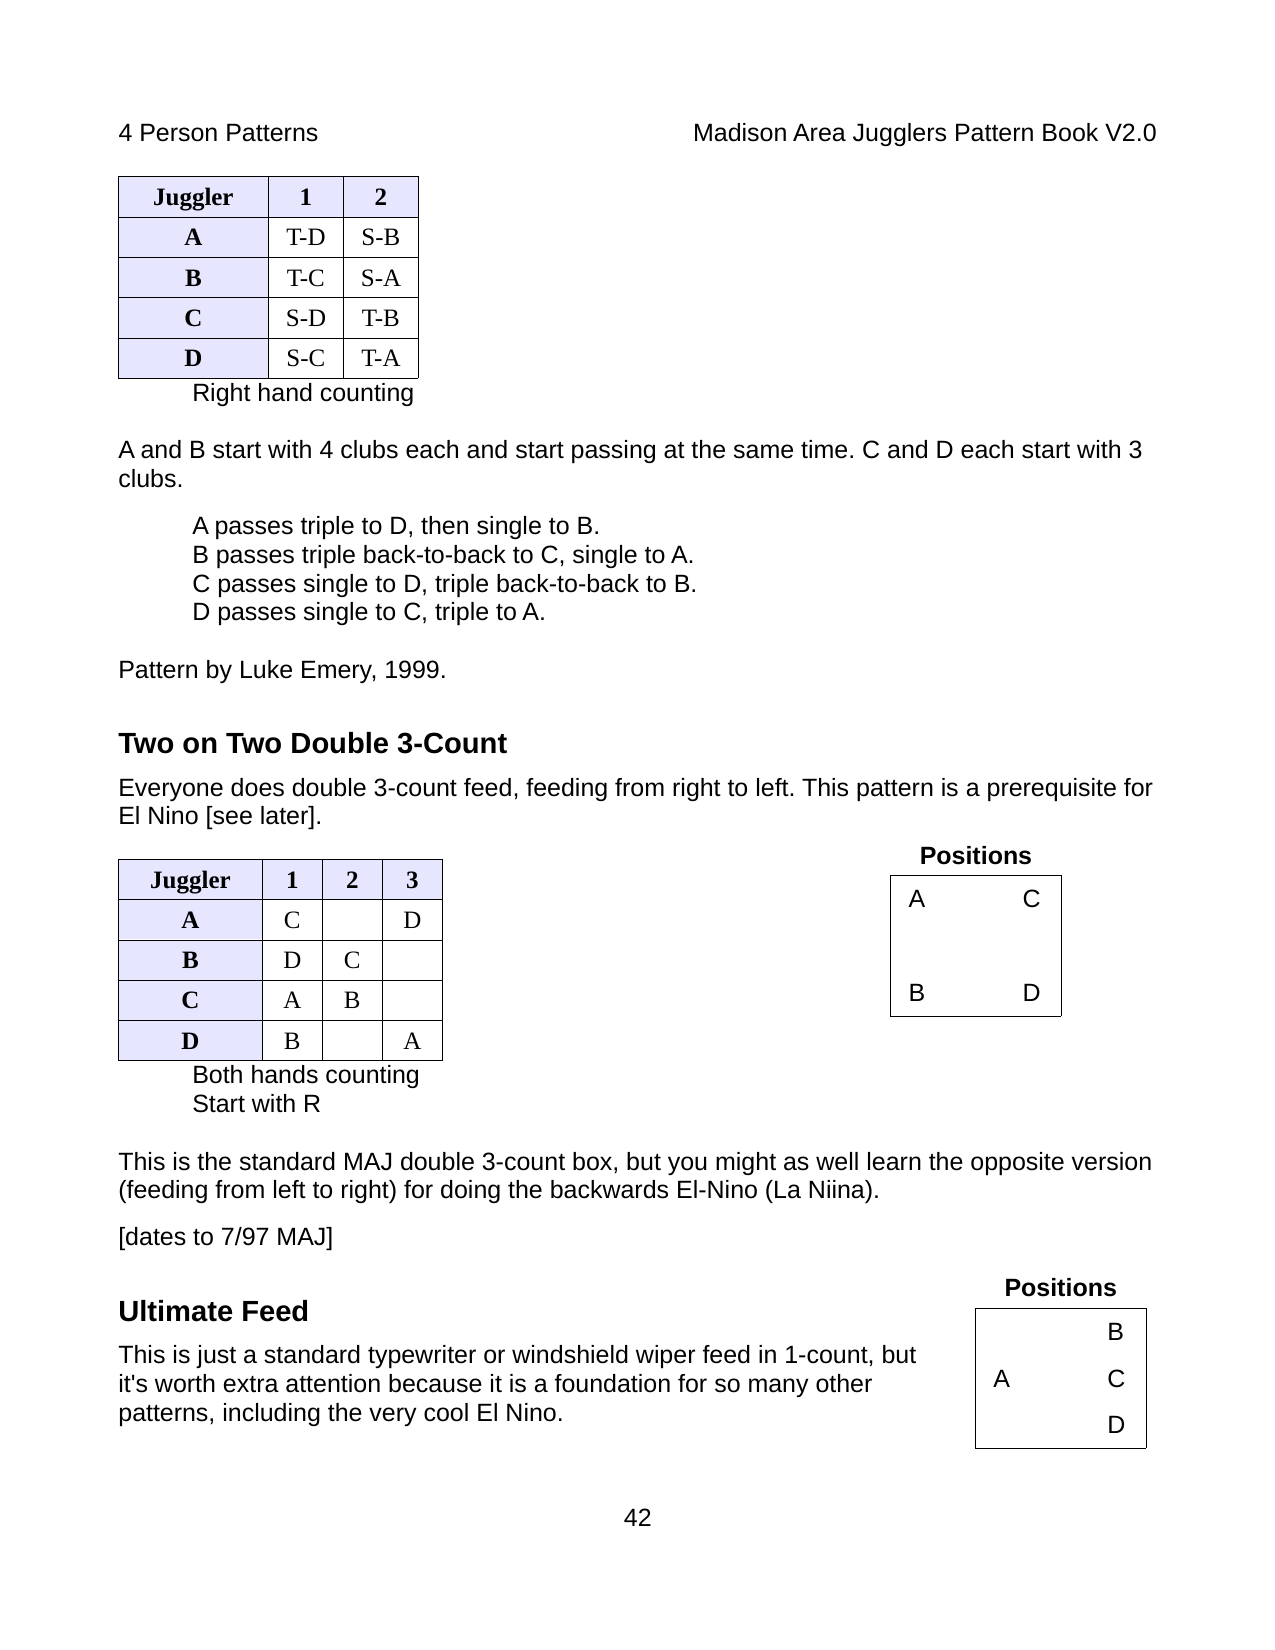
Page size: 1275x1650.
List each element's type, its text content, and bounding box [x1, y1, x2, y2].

text Both hands counting [118, 1061, 1157, 1089]
table_cell S-C [269, 339, 343, 378]
table_cell B [1089, 1309, 1146, 1354]
table_cell S-D [269, 298, 343, 338]
text D passes single to C, triple to A. [192, 597, 1157, 626]
table_cell D [383, 900, 442, 939]
text B passes triple back-to-back to C, single to A. [192, 540, 1157, 568]
table_cell A [383, 1021, 442, 1060]
table_cell A [119, 218, 268, 257]
text A and B start with 4 clubs each and start passing at the same time. C and D each start with 3 clubs. [118, 436, 1157, 493]
table_header 3 [383, 860, 442, 899]
table_cell B [263, 1021, 322, 1060]
table_cell [1032, 1401, 1089, 1448]
table_cell [323, 900, 382, 939]
text [947, 1268, 1146, 1485]
text Right hand counting [118, 378, 1157, 407]
text Start with R [118, 1089, 1157, 1118]
table_cell [976, 1401, 1032, 1448]
table_cell [947, 876, 1004, 922]
table_header Positions [890, 835, 1061, 875]
text Pattern by Luke Emery, 1999. [118, 655, 1157, 683]
table_cell [891, 922, 947, 969]
table_cell C [119, 981, 262, 1020]
subtitle Ultimate Feed [118, 1294, 947, 1328]
table_cell [947, 922, 1004, 969]
table_cell C [323, 941, 382, 980]
table_cell D [119, 1021, 262, 1060]
table_cell C [1089, 1355, 1146, 1401]
table_cell [1032, 1355, 1089, 1401]
table_cell [383, 941, 442, 980]
table_cell A [891, 876, 947, 922]
table_cell C [119, 298, 268, 338]
table_cell C [1004, 876, 1061, 922]
table_cell A [976, 1355, 1032, 1401]
table_header 1 [263, 860, 322, 899]
table_cell T-A [344, 339, 418, 378]
table_cell B [891, 969, 947, 1016]
subtitle [1146, 1294, 1157, 1328]
text [dates to 7/97 MAJ] [118, 1222, 1157, 1251]
table_cell B [323, 981, 382, 1020]
table_cell [976, 1309, 1032, 1354]
table_cell B [119, 941, 262, 980]
text Everyone does double 3-count feed, feeding from right to left. This pattern is a prerequisite for El Nino [see later]. [118, 773, 1157, 830]
table_cell [947, 969, 1004, 1016]
table_cell B [119, 258, 268, 297]
text A passes triple to D, then single to B. [118, 511, 1157, 540]
table_cell S-B [344, 218, 418, 257]
table_cell [1004, 922, 1061, 969]
subtitle Two on Two Double 3-Count [118, 727, 1157, 760]
table_header 2 [323, 860, 382, 899]
table_cell D [1089, 1401, 1146, 1448]
table_header 1 [269, 177, 343, 217]
table_cell [383, 981, 442, 1020]
text C passes single to D, triple back-to-back to B. [192, 568, 1157, 597]
table_header 2 [344, 177, 418, 217]
table_cell T-C [269, 258, 343, 297]
table_cell A [263, 981, 322, 1020]
table_cell T-D [269, 218, 343, 257]
table_cell [1032, 1309, 1089, 1354]
text This is the standard MAJ double 3-count box, but you might as well learn the opposite version (feeding from left to right) for doing the backwards El-Nino (La Niina). [118, 1147, 1157, 1204]
table_cell C [263, 900, 322, 939]
table_header Juggler [119, 177, 268, 217]
text This is just a standard typewriter or windshield wiper feed in 1-count, but it's worth extra attention because it is a foundation for so many other patterns, including the very cool El Nino. [118, 1340, 947, 1426]
table_cell S-A [344, 258, 418, 297]
table_cell A [119, 900, 262, 939]
table_header Positions [975, 1268, 1146, 1308]
table_cell D [263, 941, 322, 980]
table_cell [323, 1021, 382, 1060]
table_header Juggler [119, 860, 262, 899]
table_cell T-B [344, 298, 418, 338]
table_cell D [1004, 969, 1061, 1016]
table_cell D [119, 339, 268, 378]
